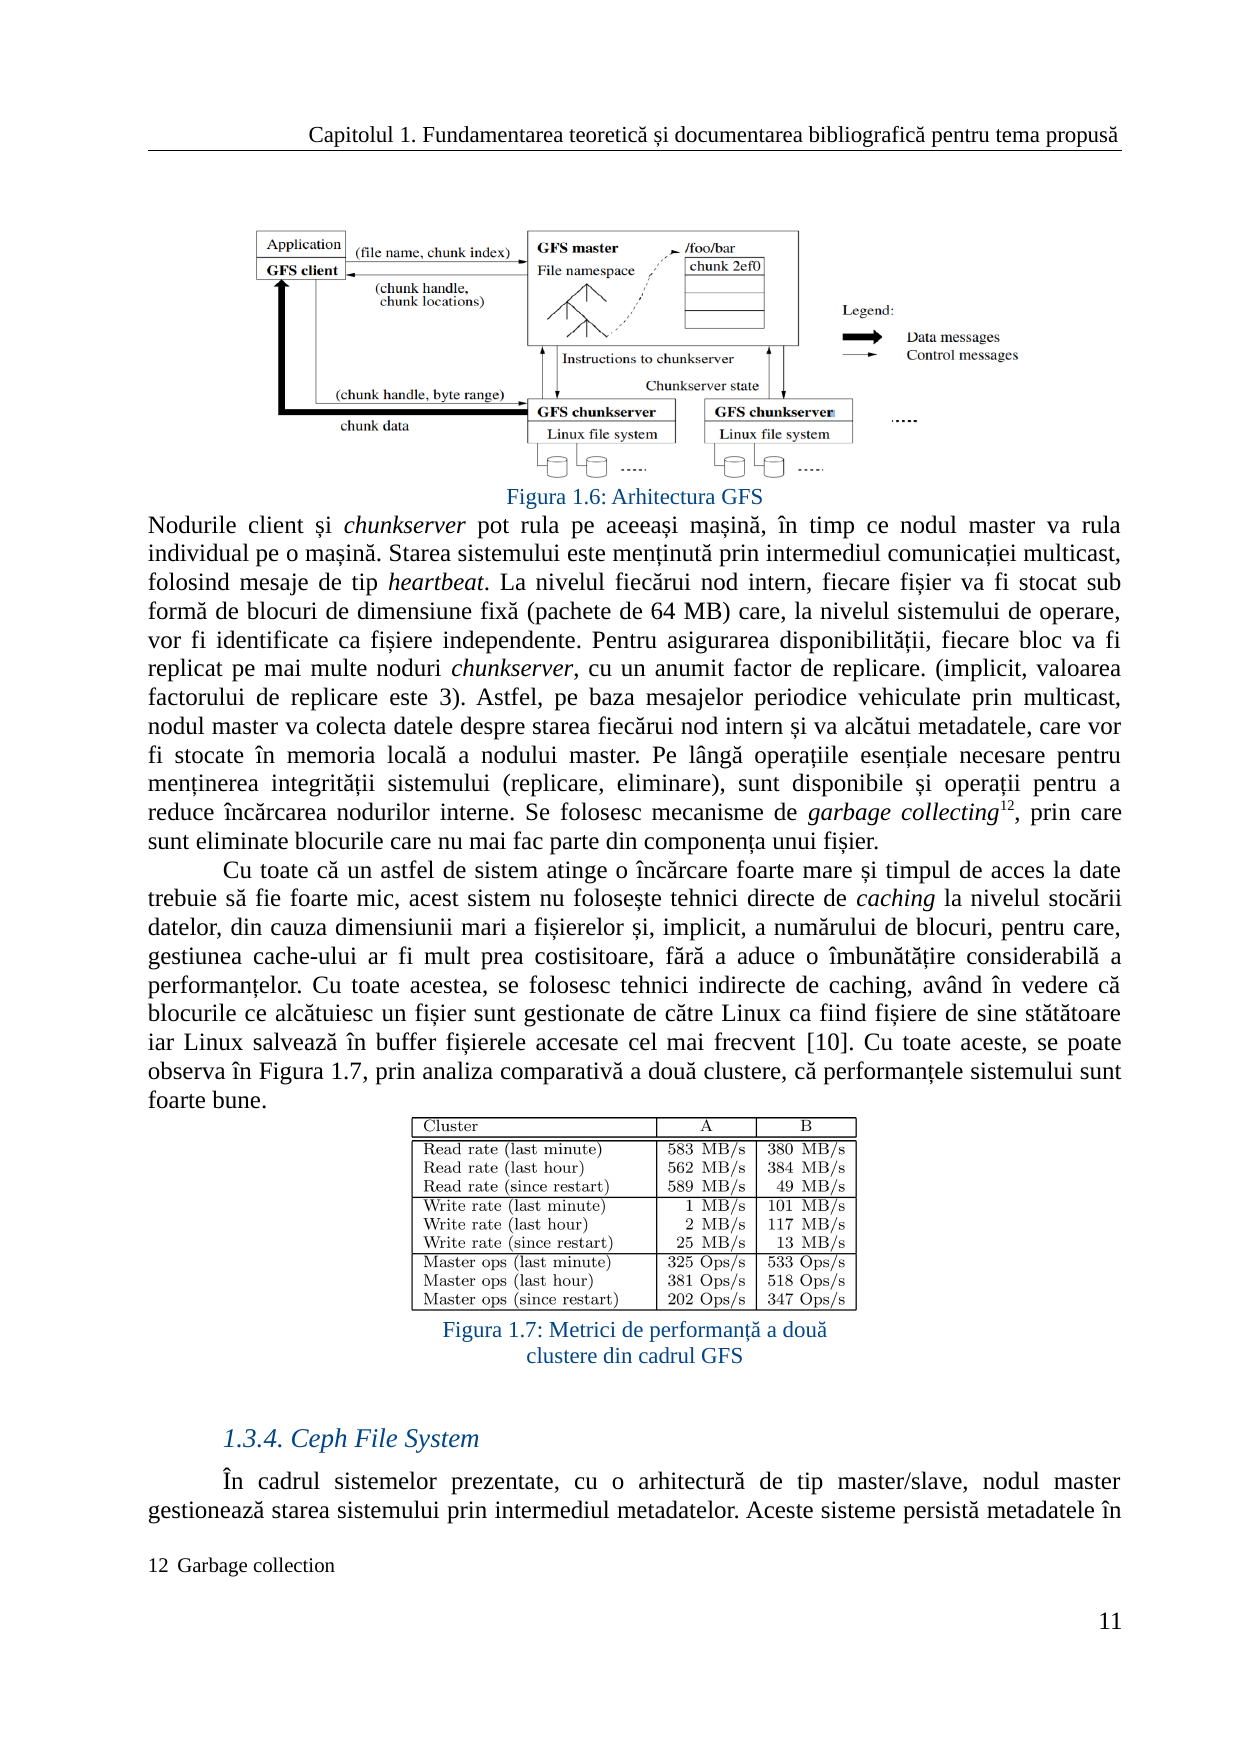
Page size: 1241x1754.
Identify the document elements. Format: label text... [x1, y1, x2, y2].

text Nodurile client și chunkserver pot rula pe aceeași mașină, în timp ce nodul master va rula individual pe o mașină. Starea sistemului este menținută prin intermediul comunicației multicast, folosind mesaje de tip heartbeat. La nivelul fiecărui nod intern, fiecare fișier va fi stocat sub formă de blocuri de dimensiune fixă (pachete de 64 MB) care, la nivelul sistemului de operare, vor fi identificate ca fișiere independente. Pentru asigurarea disponibilității, fiecare bloc va fi replicat pe mai multe noduri chunkserver, cu un anumit factor de replicare. (implicit, valoarea factorului de replicare este 3). Astfel, pe baza mesajelor periodice vehiculate prin multicast, nodul master va colecta datele despre starea fiecărui nod intern și va alcătui metadatele, care vor fi stocate în memoria locală a nodului master. Pe lângă operațiile esențiale necesare pentru menținerea integrității sistemului (replicare, eliminare), sunt disponibile și operații pentru a reduce încărcarea nodurilor interne. Se folosesc mecanisme de garbage collecting, prin care sunt eliminate blocurile care nu mai fac parte din componența unui fișier. [148, 180, 1122, 855]
text Figura 1.6: Arhitectura GFS [247, 484, 1022, 510]
picture [247, 200, 1023, 484]
text Figura 1.7: Metrici de performanță a două clustere din cadrul GFS [408, 1317, 861, 1369]
picture [408, 1113, 862, 1317]
text Cu toate că un astfel de sistem atinge o încărcare foarte mare și timpul de acces la date trebuie să fie foarte mic, acest sistem nu folosește tehnici directe de caching la nivelul stocării datelor, din cauza dimensiunii mari a fișierelor și, implicit, a numărului de blocuri, pentru care, gestiunea cache-ului ar fi mult prea costisitoare, fără a aduce o îmbunătățire considerabilă a performanțelor. Cu toate acestea, se folosesc tehnici indirecte de caching, având în vedere că blocurile ce alcătuiesc un fișier sunt gestionate de către Linux ca fiind fișiere de sine stătătoare iar Linux salvează în buffer fișierele accesate cel mai frecvent [10]. Cu toate aceste, se poate observa în Figura 1.7, prin analiza comparativă a două clustere, că performanțele sistemului sunt foarte bune. [148, 855, 1122, 1113]
subtitle Ceph File System [223, 1422, 1122, 1454]
text În cadrul sistemelor prezentate, cu o arhitectură de tip master/slave, nodul master gestionează starea sistemului prin intermediul metadatelor. Aceste sisteme persistă metadatele în [148, 1466, 1122, 1523]
text Garbage collection [148, 1553, 1122, 1577]
